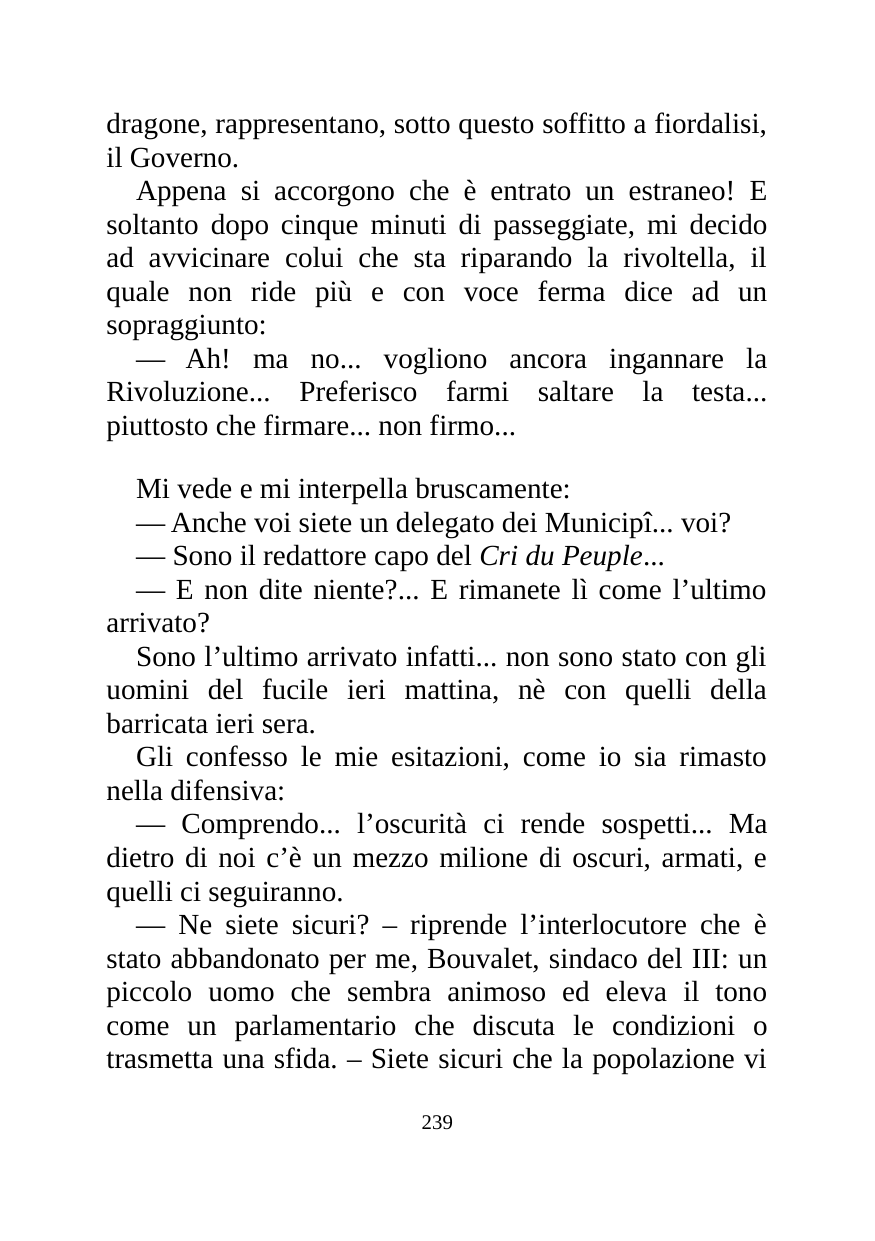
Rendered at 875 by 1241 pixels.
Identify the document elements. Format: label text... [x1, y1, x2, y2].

text — Ah! ma no... vogliono ancora ingannare la Rivoluzione... Preferisco farmi saltare la testa... piuttosto che firmare... non firmo... [106, 341, 768, 442]
text Gli confesso le mie esitazioni, come io sia rimasto nella difensiva: [106, 739, 768, 807]
text — E non dite niente?... E rimanete lì come l’ultimo arrivato? [106, 572, 768, 639]
text Mi vede e mi interpella bruscamente: [106, 471, 768, 505]
text — Anche voi siete un delegato dei Municipî... voi? [106, 505, 768, 538]
text — Ne siete sicuri? – riprende l’interlocutore che è stato abbandonato per me, Bouvalet, sindaco del III: un piccolo uomo che sembra animoso ed eleva il tono come un parlamentario che discuta le condizioni o trasmetta una sfida. – Siete sicuri che la popolazione vi [106, 907, 768, 1075]
text dragone, rappresentano, sotto questo soffitto a fiordalisi, il Governo. [106, 106, 768, 173]
text Appena si accorgono che è entrato un estraneo! E soltanto dopo cinque minuti di passeggiate, mi decido ad avvicinare colui che sta riparando la rivoltella, il quale non ride più e con voce ferma dice ad un sopraggiunto: [106, 173, 768, 341]
text Sono l’ultimo arrivato infatti... non sono stato con gli uomini del fucile ieri mattina, nè con quelli della barricata ieri sera. [106, 639, 768, 739]
text — Comprendo... l’oscurità ci rende sospetti... Ma dietro di noi c’è un mezzo milione di oscuri, armati, e quelli ci seguiranno. [106, 807, 768, 907]
text — Sono il redattore capo del Cri du Peuple... [106, 538, 768, 572]
